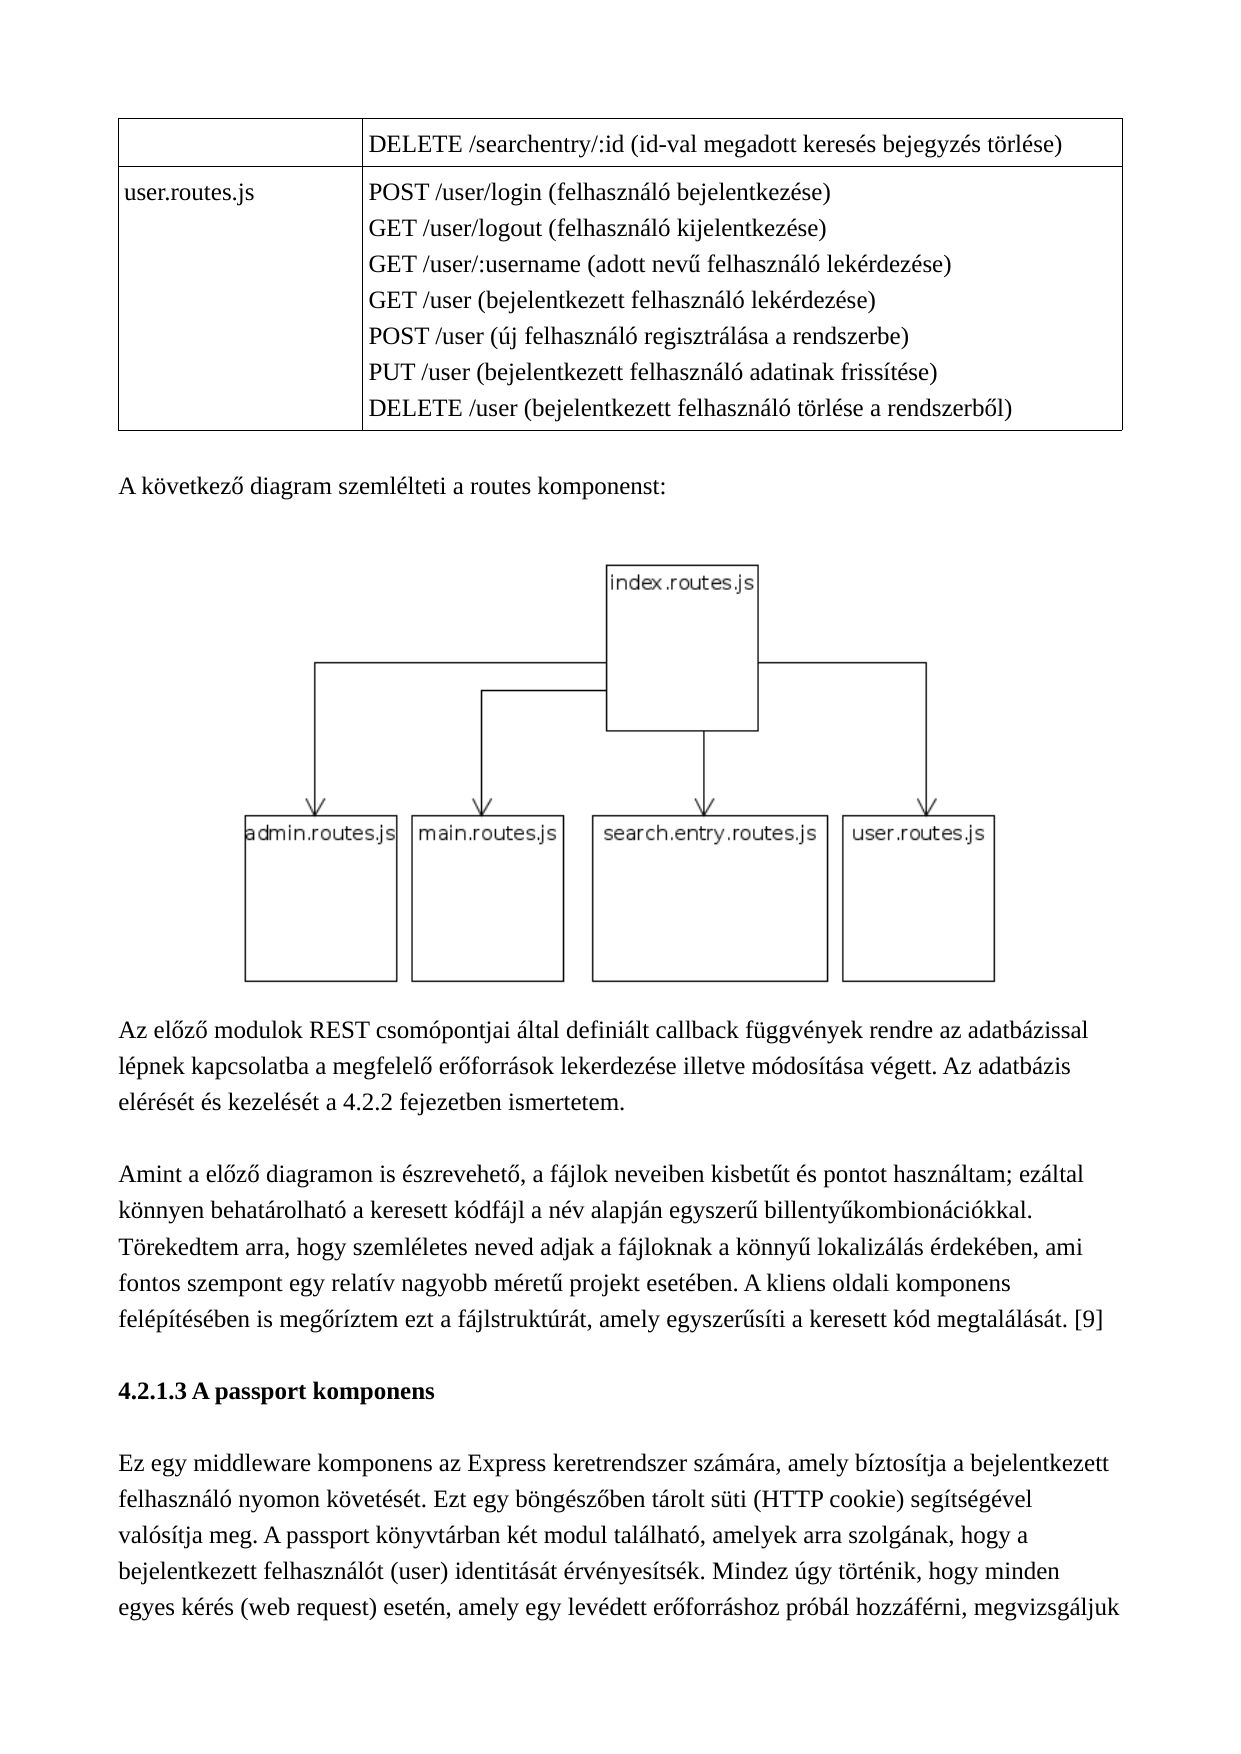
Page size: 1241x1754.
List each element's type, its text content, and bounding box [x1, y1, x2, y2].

text Amint a előző diagramon is észrevehető, a fájlok neveiben kisbetűt és pontot használtam; ezáltal könnyen behatárolható a keresett kódfájl a név alapján egyszerű billentyűkombionációkkal. Törekedtem arra, hogy szemléletes neved adjak a fájloknak a könnyű lokalizálás érdekében, ami fontos szempont egy relatív nagyobb méretű projekt esetében. A kliens oldali komponens felépítésében is megőríztem ezt a fájlstruktúrát, amely egyszerűsíti a keresett kód megtalálását. [9] [118, 1154, 1122, 1334]
table_cell POST /user/login (felhasználó bejelentkezése) GET /user/logout (felhasználó kijelentkezése) GET /user/:username (adott nevű felhasználó lekérdezése) GET /user (bejelentkezett felhasználó lekérdezése) POST /user (új felhasználó regisztrálása a rendszerbe) PUT /user (bejelentkezett felhasználó adatinak frissítése) DELETE /user (bejelentkezett felhasználó törlése a rendszerből) [363, 167, 1122, 429]
text Ez egy middleware komponens az Express keretrendszer számára, amely bíztosítja a bejelentkezett felhasználó nyomon követését. Ezt egy böngészőben tárolt süti (HTTP cookie) segítségével valósítja meg. A passport könyvtárban két modul található, amelyek arra szolgának, hogy a bejelentkezett felhasználót (user) identitását érvényesítsék. Mindez úgy történik, hogy minden egyes kérés (web request) esetén, amely egy levédett erőforráshoz próbál hozzáférni, megvizsgáljuk [118, 1442, 1122, 1623]
text Az előző modulok REST csomópontjai által definiált callback függvények rendre az adatbázissal lépnek kapcsolatba a megfelelő erőforrások lekerdezése illetve módosítása végett. Az adatbázis elérését és kezelését a 4.2.2 fejezetben ismertetem. [118, 1010, 1122, 1118]
picture [217, 537, 1023, 1010]
text 4.2.1.3 A passport komponens [118, 1370, 1122, 1406]
table_cell [119, 119, 362, 166]
table_cell DELETE /searchentry/:id (id-val megadott keresés bejegyzés törlése) [363, 119, 1122, 166]
text A következő diagram szemlélteti a routes komponenst: [118, 466, 1122, 502]
table_cell user.routes.js [119, 167, 362, 429]
